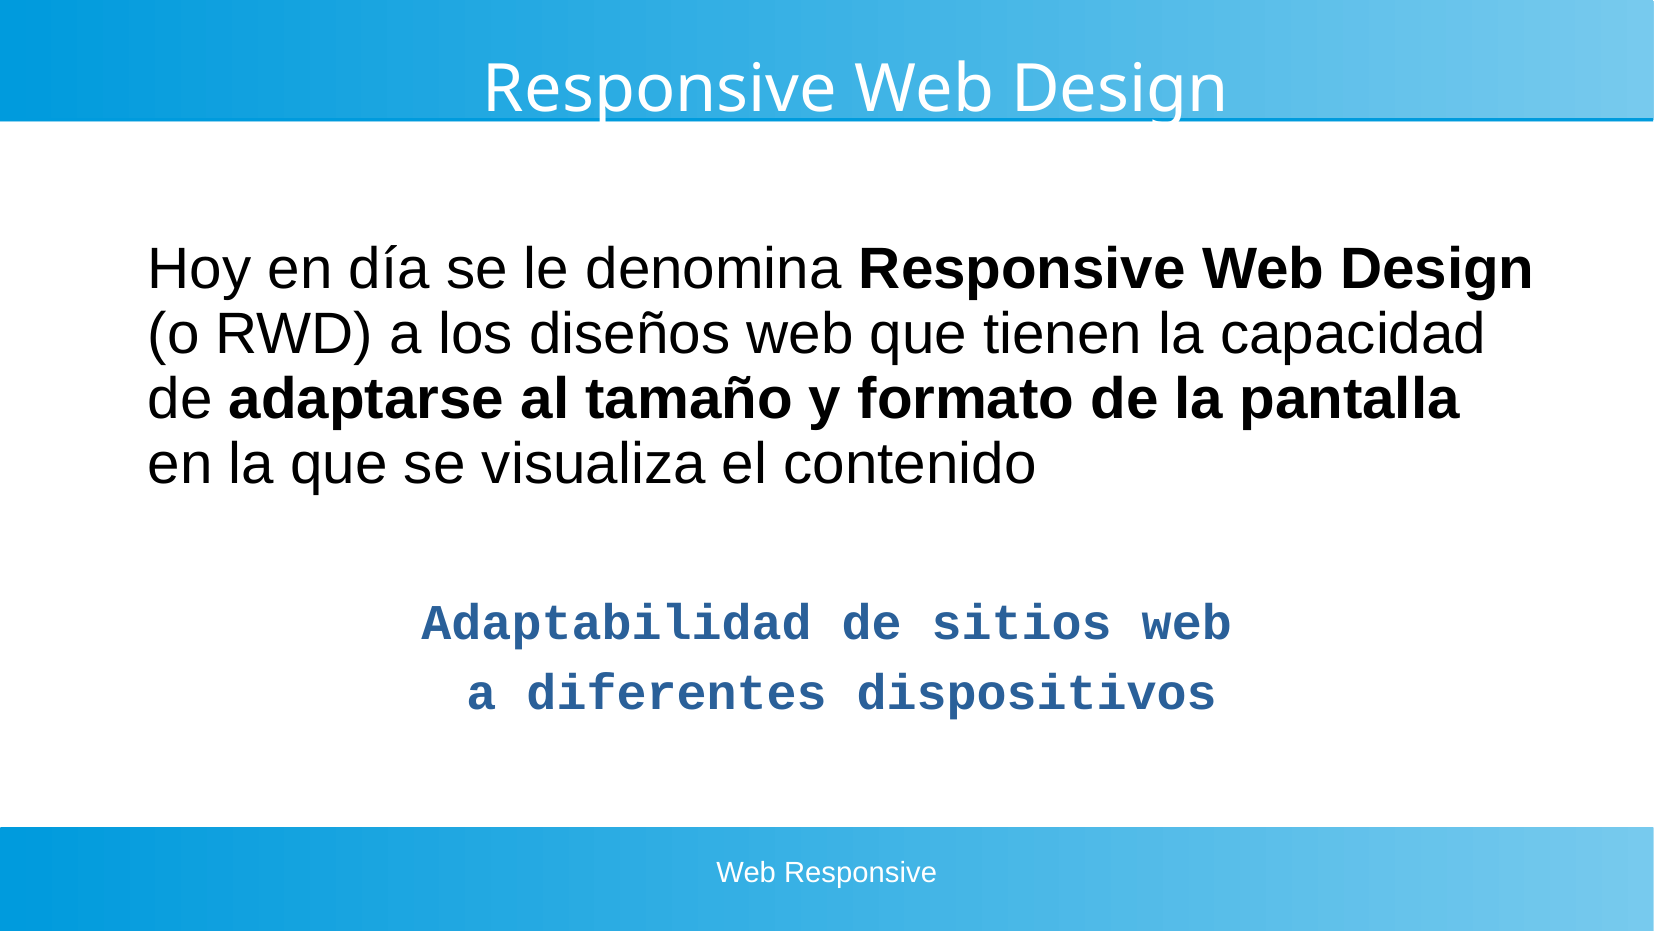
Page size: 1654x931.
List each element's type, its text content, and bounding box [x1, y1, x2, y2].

title Responsive Web Design [472, 0, 1241, 155]
list Hoy en día se le denomina Responsive Web Design (o RWD) a los diseños web que tienen la capacidad de adaptarse al tamaño y formato de la pantalla en la que se visualiza el contenido [147, 236, 1536, 562]
text_box Adaptabilidad de sitios web a diferentes dispositivos [88, 590, 1595, 659]
